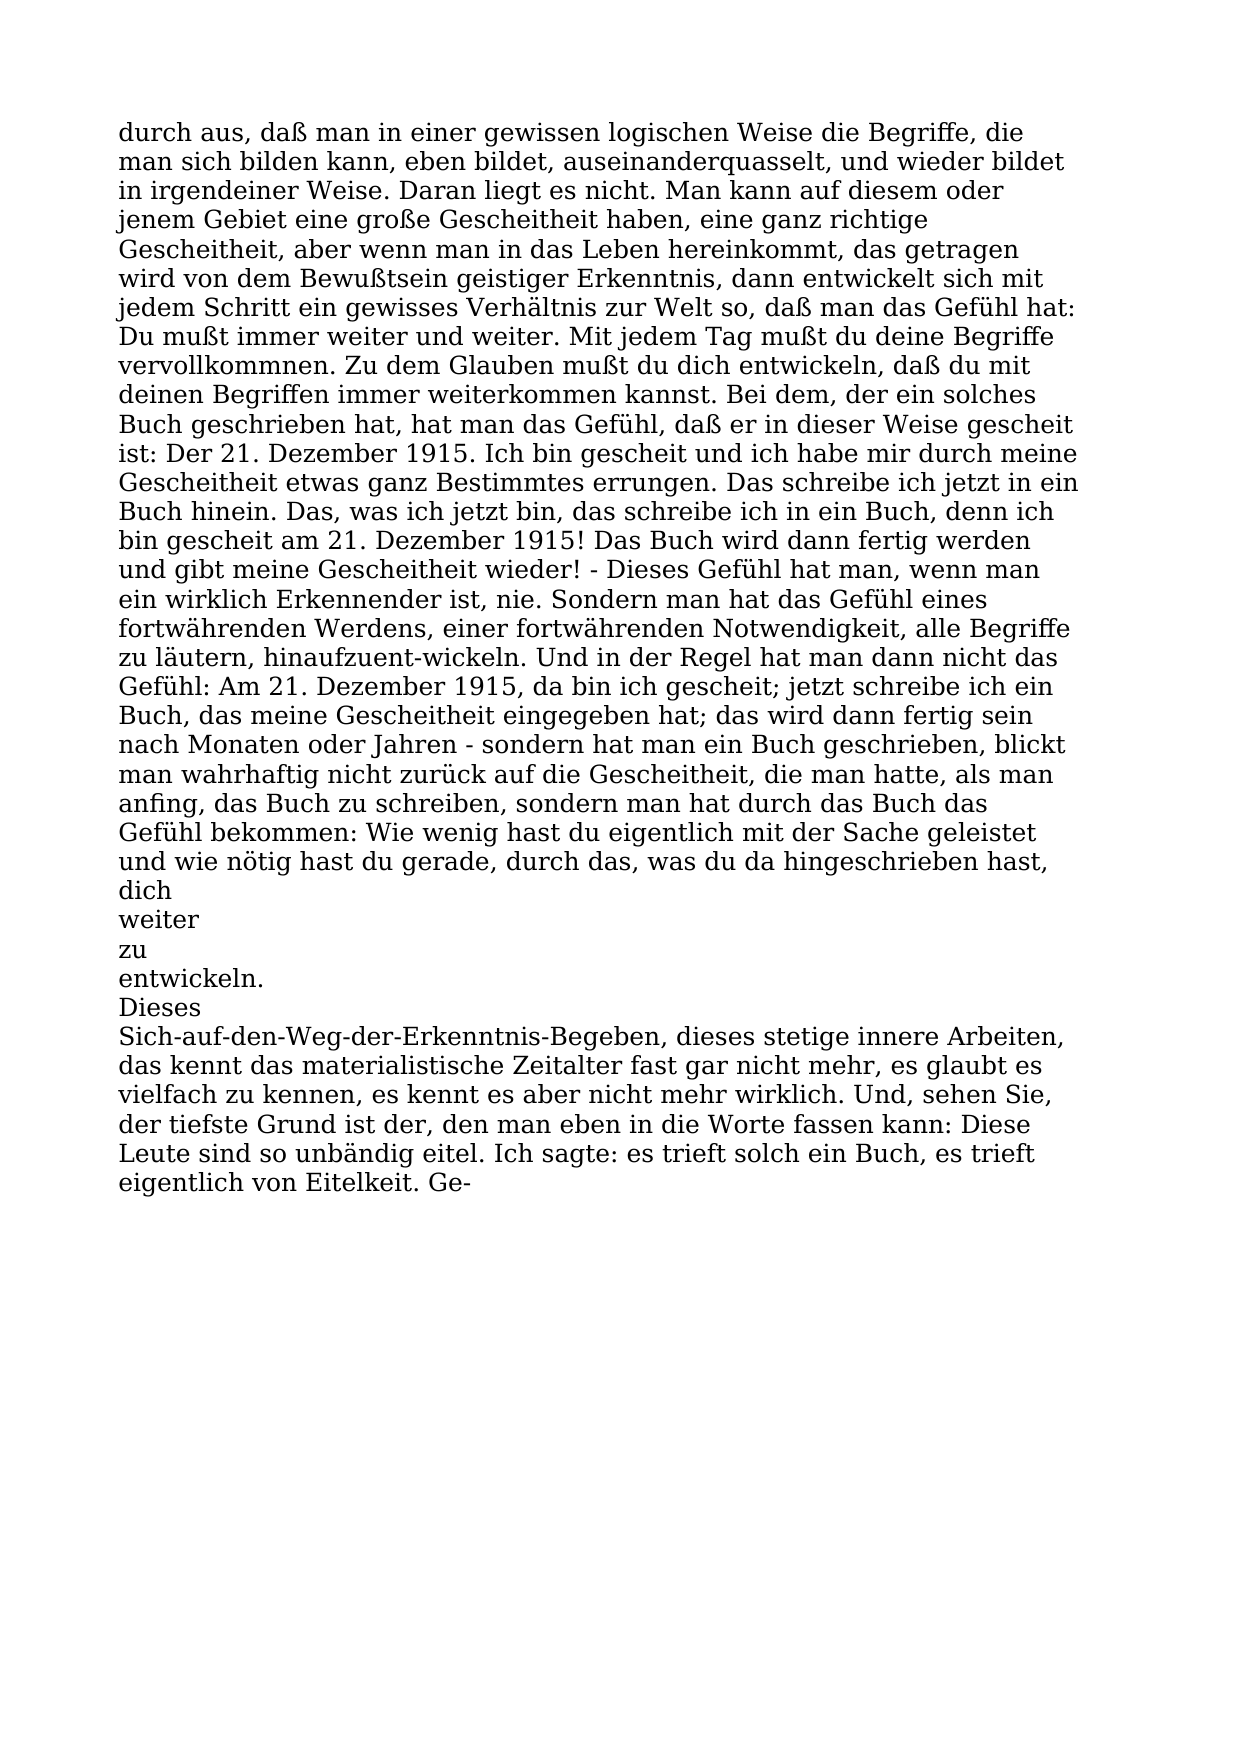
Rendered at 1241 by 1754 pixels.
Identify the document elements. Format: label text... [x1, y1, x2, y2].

text Buch hinein. Das, was ich jetzt bin, das schreibe ich in ein Buch, denn ich [118, 497, 1122, 526]
text ein wirklich Erkennender ist, nie. Sondern man hat das Gefühl eines [118, 585, 1122, 614]
text Sich-auf-den-Weg-der-Erkenntnis-Begeben, dieses stetige innere Arbeiten, [118, 1022, 1122, 1051]
text in irgendeiner Weise. Daran liegt es nicht. Man kann auf diesem oder [118, 176, 1122, 206]
text eigentlich von Eitelkeit. Ge- [118, 1168, 1122, 1197]
text vervollkommnen. Zu dem Glauben mußt du dich entwickeln, daß du mit [118, 351, 1122, 381]
text anfing, das Buch zu schreiben, sondern man hat durch das Buch das [118, 789, 1122, 818]
text durch aus, daß man in einer gewissen logischen Weise die Begriffe, die [118, 118, 1122, 147]
text jenem Gebiet eine große Gescheitheit haben, eine ganz richtige [118, 206, 1122, 235]
text jedem Schritt ein gewisses Verhältnis zur Welt so, daß man das Gefühl hat: [118, 293, 1122, 322]
text Leute sind so unbändig eitel. Ich sagte: es trieft solch ein Buch, es trieft [118, 1139, 1122, 1168]
text vielfach zu kennen, es kennt es aber nicht mehr wirklich. Und, sehen Sie, [118, 1081, 1122, 1110]
text entwickeln. [118, 964, 1122, 993]
text man sich bilden kann, eben bildet, auseinanderquasselt, und wieder bildet [118, 147, 1122, 176]
text weiter [118, 906, 1122, 935]
text und gibt meine Gescheitheit wieder! - Dieses Gefühl hat man, wenn man [118, 556, 1122, 585]
text das kennt das materialistische Zeitalter fast gar nicht mehr, es glaubt es [118, 1051, 1122, 1081]
text Gescheitheit etwas ganz Bestimmtes errungen. Das schreibe ich jetzt in ein [118, 468, 1122, 497]
text zu [118, 935, 1122, 964]
text ist: Der 21. Dezember 1915. Ich bin gescheit und ich habe mir durch meine [118, 439, 1122, 468]
text deinen Begriffen immer weiterkommen kannst. Bei dem, der ein solches [118, 381, 1122, 410]
text fortwährenden Werdens, einer fortwährenden Notwendigkeit, alle Begriffe [118, 614, 1122, 643]
text bin gescheit am 21. Dezember 1915! Das Buch wird dann fertig werden [118, 526, 1122, 556]
text nach Monaten oder Jahren - sondern hat man ein Buch geschrieben, blickt [118, 731, 1122, 760]
text und wie nötig hast du gerade, durch das, was du da hingeschrieben hast, [118, 847, 1122, 876]
text Buch, das meine Gescheitheit eingegeben hat; das wird dann fertig sein [118, 701, 1122, 731]
text zu läutern, hinaufzuent-wickeln. Und in der Regel hat man dann nicht das [118, 643, 1122, 672]
text man wahrhaftig nicht zurück auf die Gescheitheit, die man hatte, als man [118, 760, 1122, 789]
text wird von dem Bewußtsein geistiger Erkenntnis, dann entwickelt sich mit [118, 264, 1122, 293]
text Buch geschrieben hat, hat man das Gefühl, daß er in dieser Weise gescheit [118, 410, 1122, 439]
text Gescheitheit, aber wenn man in das Leben hereinkommt, das getragen [118, 235, 1122, 264]
text Du mußt immer weiter und weiter. Mit jedem Tag mußt du deine Begriffe [118, 322, 1122, 351]
text Dieses [118, 993, 1122, 1022]
text Gefühl bekommen: Wie wenig hast du eigentlich mit der Sache geleistet [118, 818, 1122, 847]
text Gefühl: Am 21. Dezember 1915, da bin ich gescheit; jetzt schreibe ich ein [118, 672, 1122, 701]
text dich [118, 876, 1122, 906]
text der tiefste Grund ist der, den man eben in die Worte fassen kann: Diese [118, 1110, 1122, 1139]
